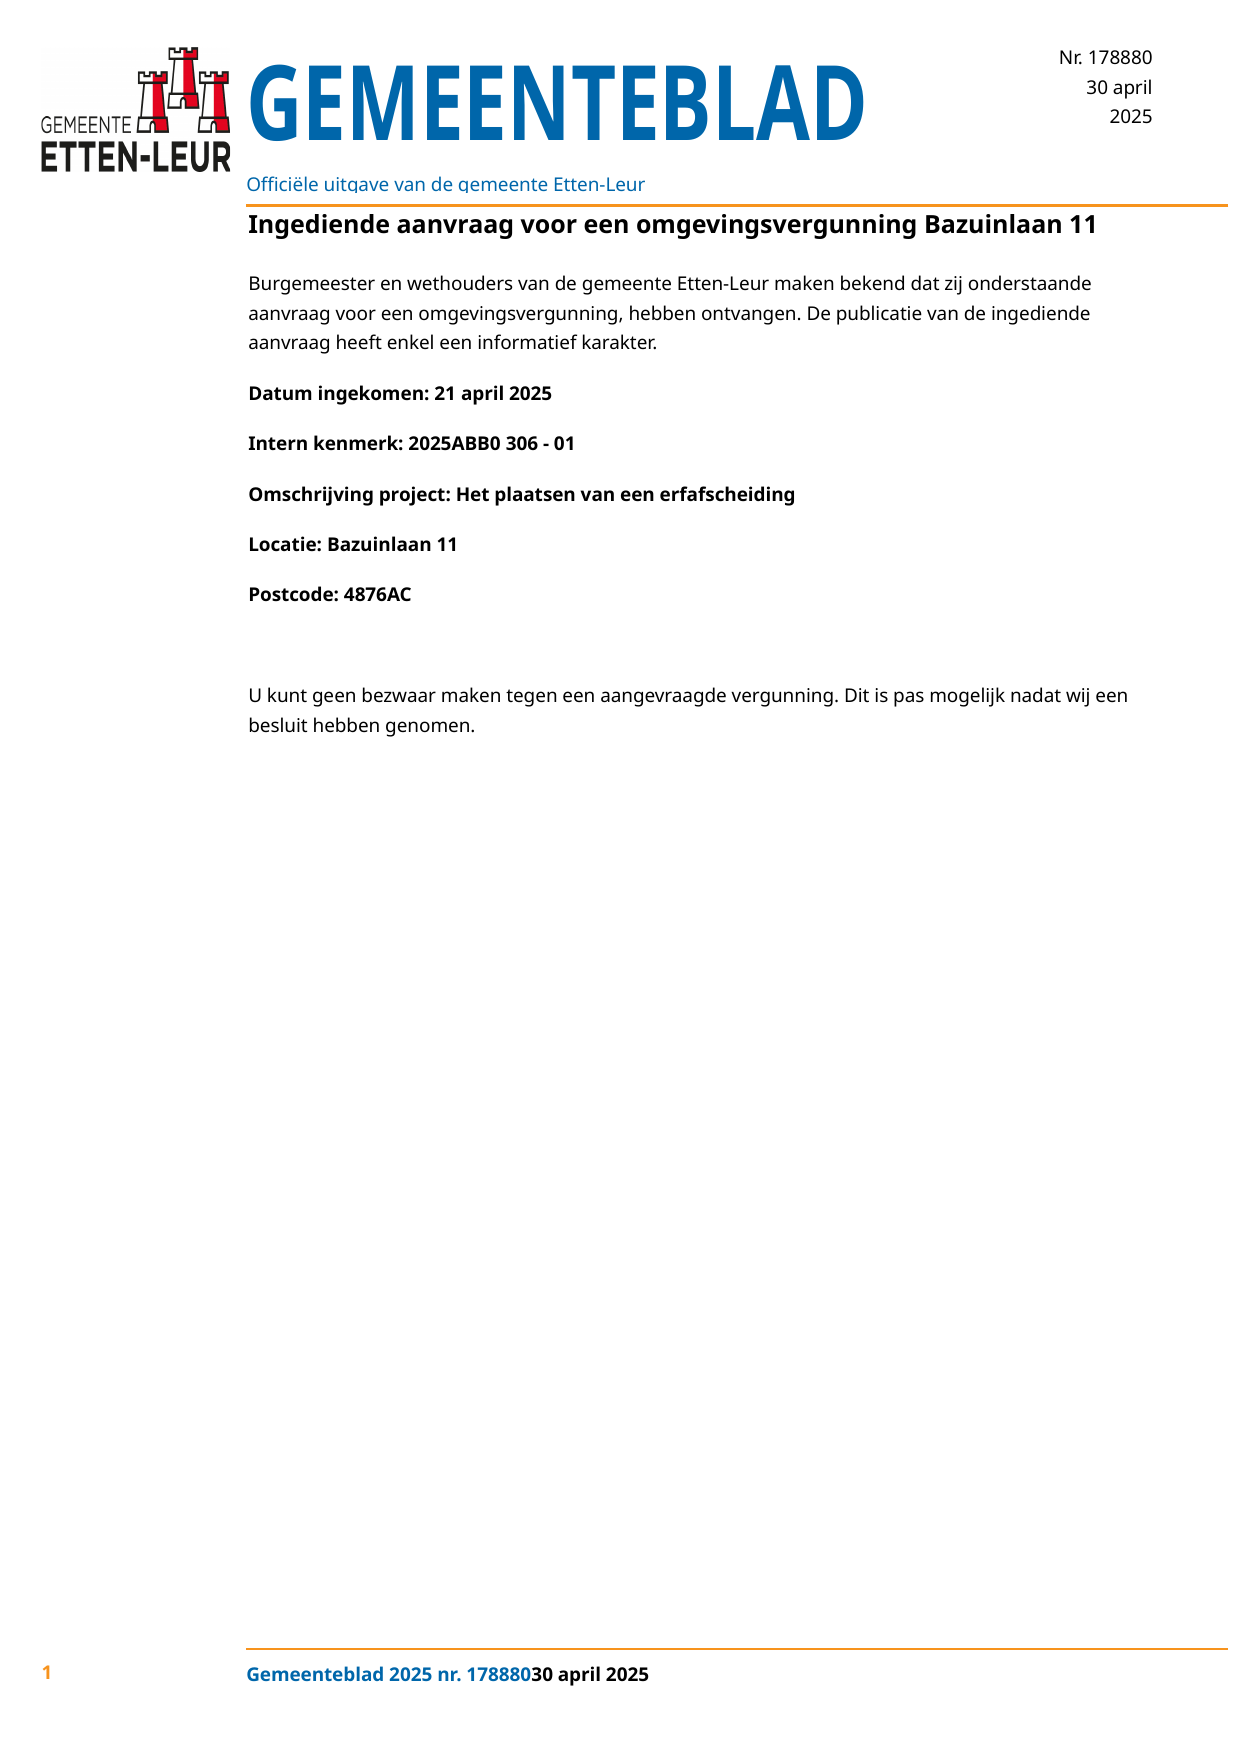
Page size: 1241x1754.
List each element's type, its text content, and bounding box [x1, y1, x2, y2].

picture [41, 47, 231, 172]
text Postcode: 4876AC [248, 582, 1152, 607]
text Burgemeester en wethouders van de gemeente Etten-Leur maken bekend dat zij onderstaande aanvraag voor een omgevingsvergunning, hebben ontvangen. De publicatie van de ingediende aanvraag heeft enkel een informatief karakter. [248, 270, 1152, 355]
text Datum ingekomen: 21 april 2025 [248, 380, 1152, 406]
text U kunt geen bezwaar maken tegen een aangevraagde vergunning. Dit is pas mogelijk nadat wij een besluit hebben genomen. [248, 682, 1152, 738]
text Ingediende aanvraag voor een omgevingsvergunning Bazuinlaan 11 [248, 207, 1152, 241]
text Locatie: Bazuinlaan 11 [248, 531, 1152, 557]
text Omschrijving project: Het plaatsen van een erfafscheiding [248, 481, 1152, 506]
text Intern kenmerk: 2025ABB0 306 - 01 [248, 430, 1152, 456]
